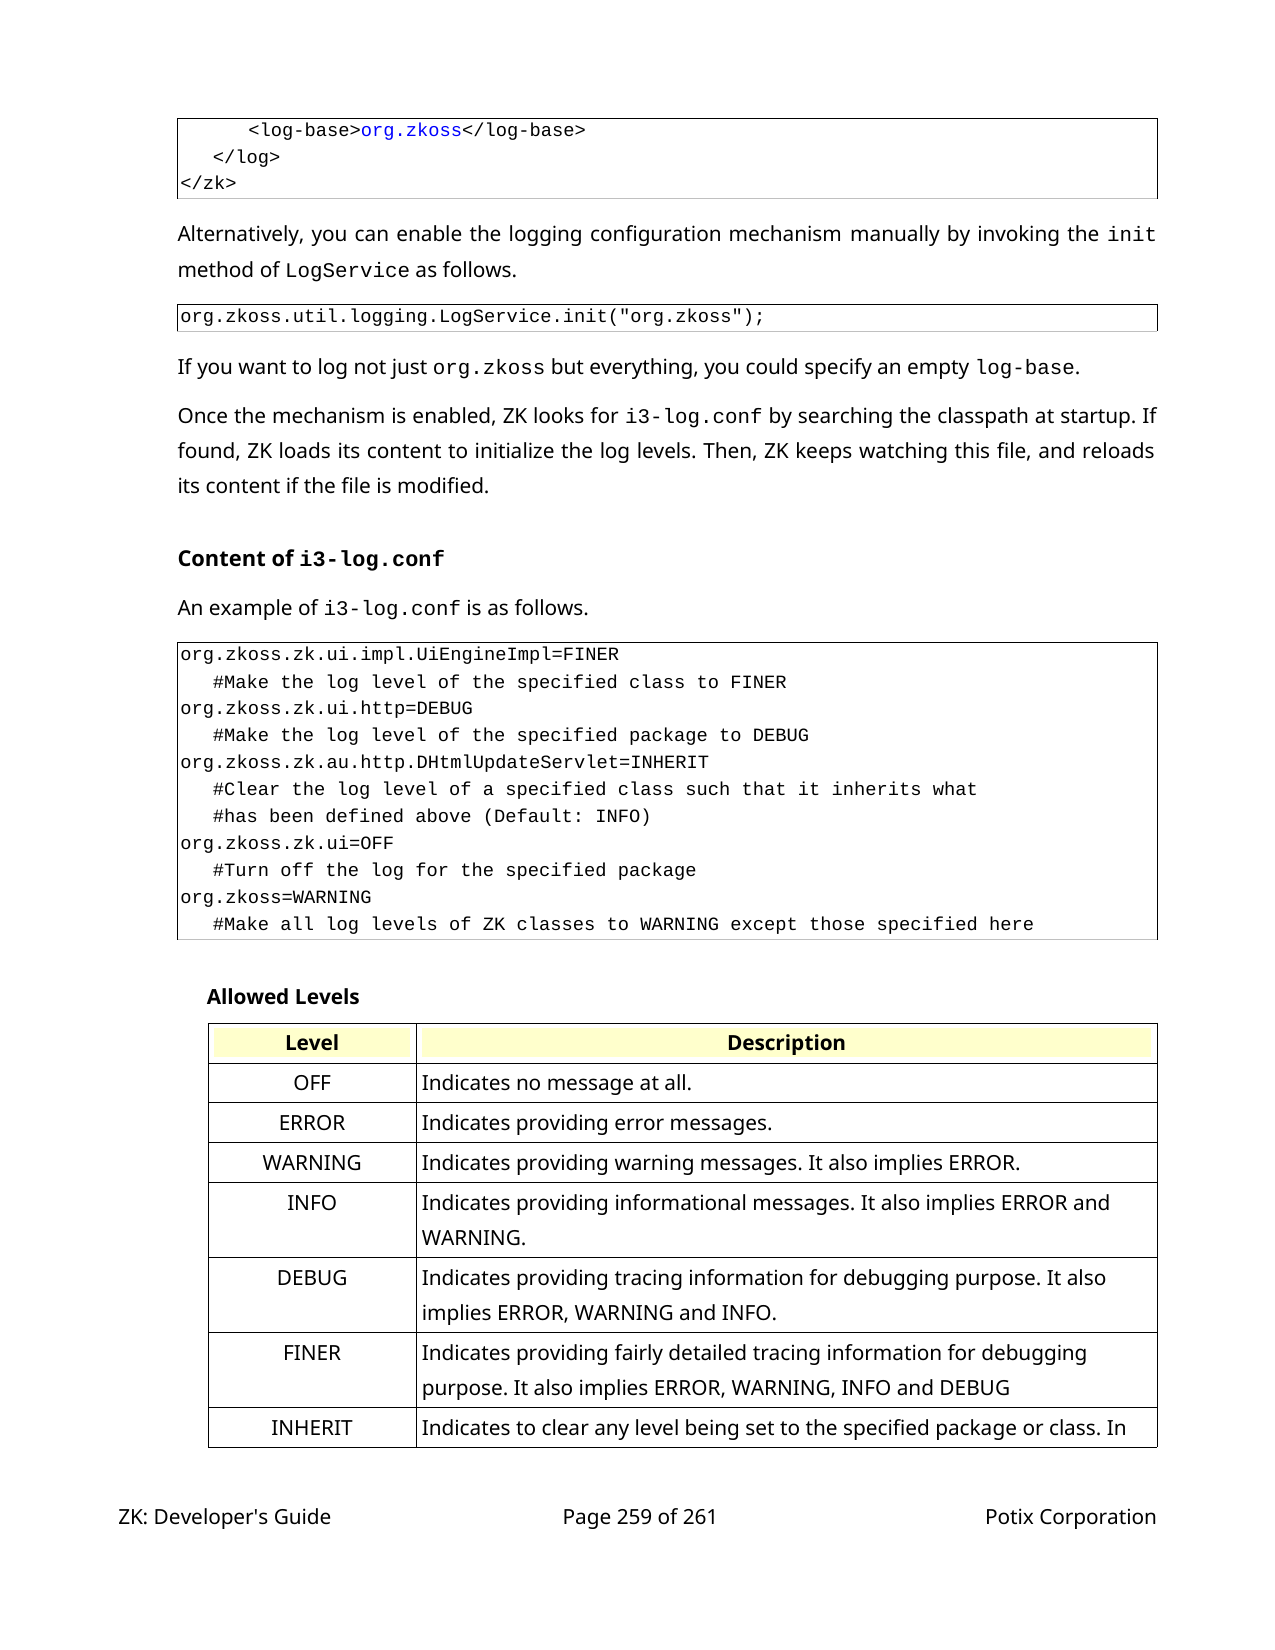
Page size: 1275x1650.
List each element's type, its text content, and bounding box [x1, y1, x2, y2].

table_cell OFF [209, 1064, 416, 1102]
table_cell INHERIT [209, 1408, 416, 1447]
text Once the mechanism is enabled, ZK looks for i3-log.conf by searching the classpath at startup. If found, ZK loads its content to initialize the log levels. Then, ZK keeps watching this file, and reloads its content if the file is modified. [177, 401, 1157, 500]
text If you want to log not just org.zkoss but everything, you could specify an empty log-base. [177, 352, 1157, 380]
text #Turn off the log for the specified package [178, 858, 1157, 882]
table_cell Indicates to clear any level being set to the specified package or class. In [417, 1408, 1157, 1447]
table_cell WARNING [209, 1143, 416, 1182]
text org.zkoss.util.logging.LogService.init("org.zkoss"); [178, 305, 1157, 331]
table_cell INFO [209, 1183, 416, 1257]
text #has been defined above (Default: INFO) [178, 803, 1157, 828]
table_cell Indicates providing tracing information for debugging purpose. It also implies ERROR, WARNING and INFO. [417, 1258, 1157, 1332]
table_cell Indicates providing error messages. [417, 1103, 1157, 1142]
table_cell FINER [209, 1333, 416, 1407]
table_cell DEBUG [209, 1258, 416, 1332]
text Alternatively, you can enable the logging configuration mechanism manually by invoking the init method of LogService as follows. [177, 219, 1157, 283]
subtitle Content of i3-log.conf [177, 542, 1157, 572]
text #Make all log levels of ZK classes to WARNING except those specified here [178, 912, 1157, 939]
text org.zkoss.zk.au.http.DHtmlUpdateServlet=INHERIT #Clear the log level of a specified class such that it inherits what [178, 750, 1157, 801]
text #Make the log level of the specified class to FINER org.zkoss.zk.ui.http=DEBUG #Make the log level of the specified package to DEBUG [178, 669, 1157, 747]
subtitle Allowed Levels [207, 982, 1157, 1010]
table_cell Indicates providing warning messages. It also implies ERROR. [417, 1143, 1157, 1182]
table_cell Indicates providing informational messages. It also implies ERROR and WARNING. [417, 1183, 1157, 1257]
text org.zkoss.zk.ui=OFF [178, 831, 1157, 855]
table_cell Indicates providing fairly detailed tracing information for debugging purpose. It also implies ERROR, WARNING, INFO and DEBUG [417, 1333, 1157, 1407]
table_header Description [417, 1024, 1157, 1063]
text org.zkoss.zk.ui.impl.UiEngineImpl=FINER [178, 643, 1157, 667]
table_header Level [209, 1024, 416, 1063]
text An example of i3-log.conf is as follows. [177, 593, 1157, 622]
table_cell ERROR [209, 1103, 416, 1142]
text <log-base>org.zkoss</log-base> </log> </zk> [178, 119, 1157, 198]
table_cell Indicates no message at all. [417, 1064, 1157, 1102]
text org.zkoss=WARNING [178, 885, 1157, 909]
